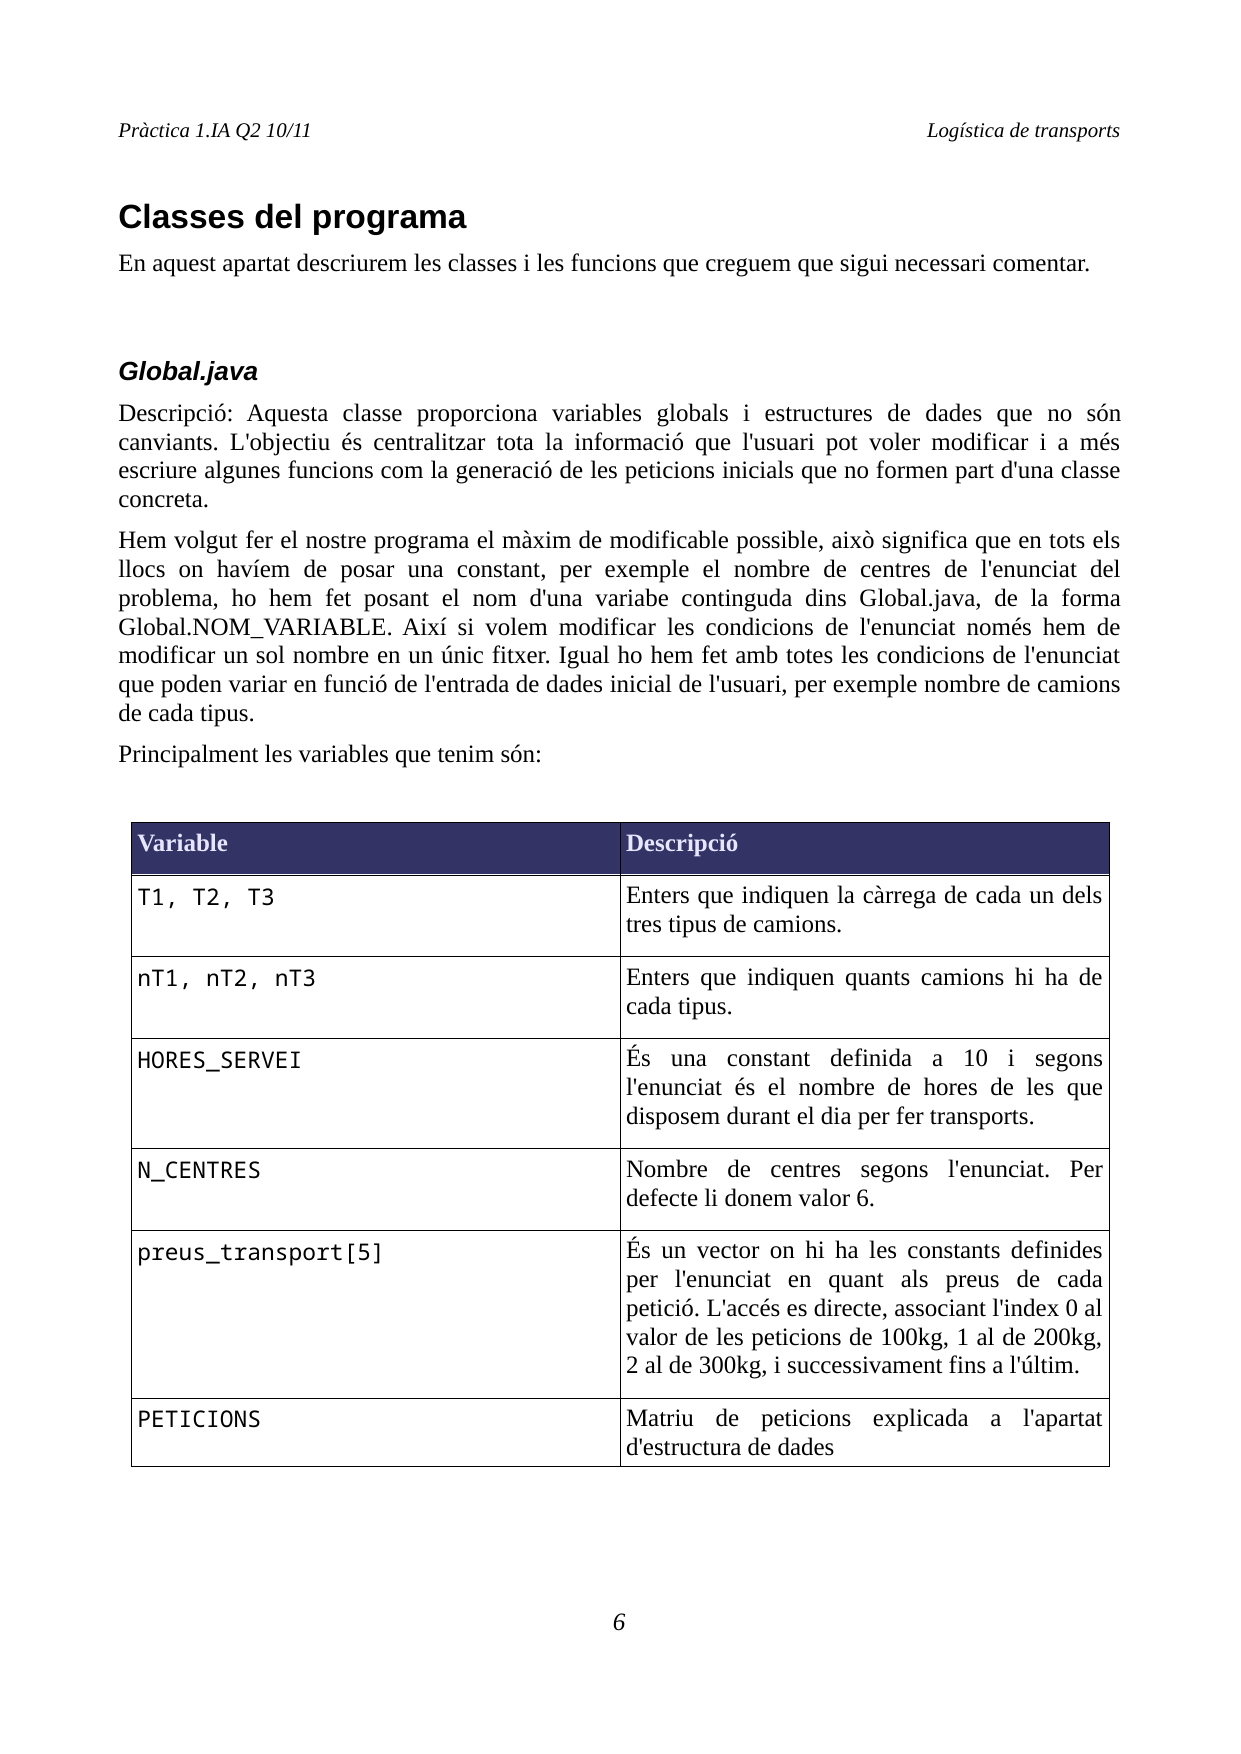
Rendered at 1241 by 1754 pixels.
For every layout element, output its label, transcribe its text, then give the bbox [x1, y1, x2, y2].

subtitle Classes del programa [118, 197, 1122, 235]
table_cell Matriu de peticions explicada a l'apartat d'estructura de dades [621, 1399, 1109, 1466]
text Descripció: Aquesta classe proporciona variables globals i estructures de dades que no són canviants. L'objectiu és centralitzar tota la informació que l'usuari pot voler modificar i a més escriure algunes funcions com la generació de les peticions inicials que no formen part d'una classe concreta. [118, 398, 1122, 513]
table_cell Nombre de centres segons l'enunciat. Per defecte li donem valor 6. [621, 1149, 1109, 1229]
table_cell HORES_SERVEI [132, 1039, 620, 1148]
table_cell PETICIONS [132, 1399, 620, 1466]
table_cell preus_transport[5] [132, 1231, 620, 1397]
table_cell Enters que indiquen quants camions hi ha de cada tipus. [621, 957, 1109, 1038]
text Hem volgut fer el nostre programa el màxim de modificable possible, això significa que en tots els llocs on havíem de posar una constant, per exemple el nombre de centres de l'enunciat del problema, ho hem fet posant el nom d'una variabe continguda dins Global.java, de la forma Global.NOM_VARIABLE. Així si volem modificar les condicions de l'enunciat només hem de modificar un sol nombre en un únic fitxer. Igual ho hem fet amb totes les condicions de l'enunciat que poden variar en funció de l'entrada de dades inicial de l'usuari, per exemple nombre de camions de cada tipus. [118, 526, 1122, 727]
subtitle Global.java [118, 355, 1122, 386]
table_header Descripció [621, 823, 1109, 874]
table_header Variable [132, 823, 620, 874]
table_cell N_CENTRES [132, 1149, 620, 1229]
table_cell És una constant definida a 10 i segons l'enunciat és el nombre de hores de les que disposem durant el dia per fer transports. [621, 1039, 1109, 1148]
table_cell És un vector on hi ha les constants definides per l'enunciat en quant als preus de cada petició. L'accés es directe, associant l'index 0 al valor de les peticions de 100kg, 1 al de 200kg, 2 al de 300kg, i successivament fins a l'últim. [621, 1231, 1109, 1397]
text En aquest apartat descriurem les classes i les funcions que creguem que sigui necessari comentar. [118, 248, 1122, 277]
table_cell Enters que indiquen la càrrega de cada un dels tres tipus de camions. [621, 876, 1109, 956]
table_cell T1, T2, T3 [132, 876, 620, 956]
text Principalment les variables que tenim són: [118, 739, 1122, 768]
table_cell nT1, nT2, nT3 [132, 957, 620, 1038]
